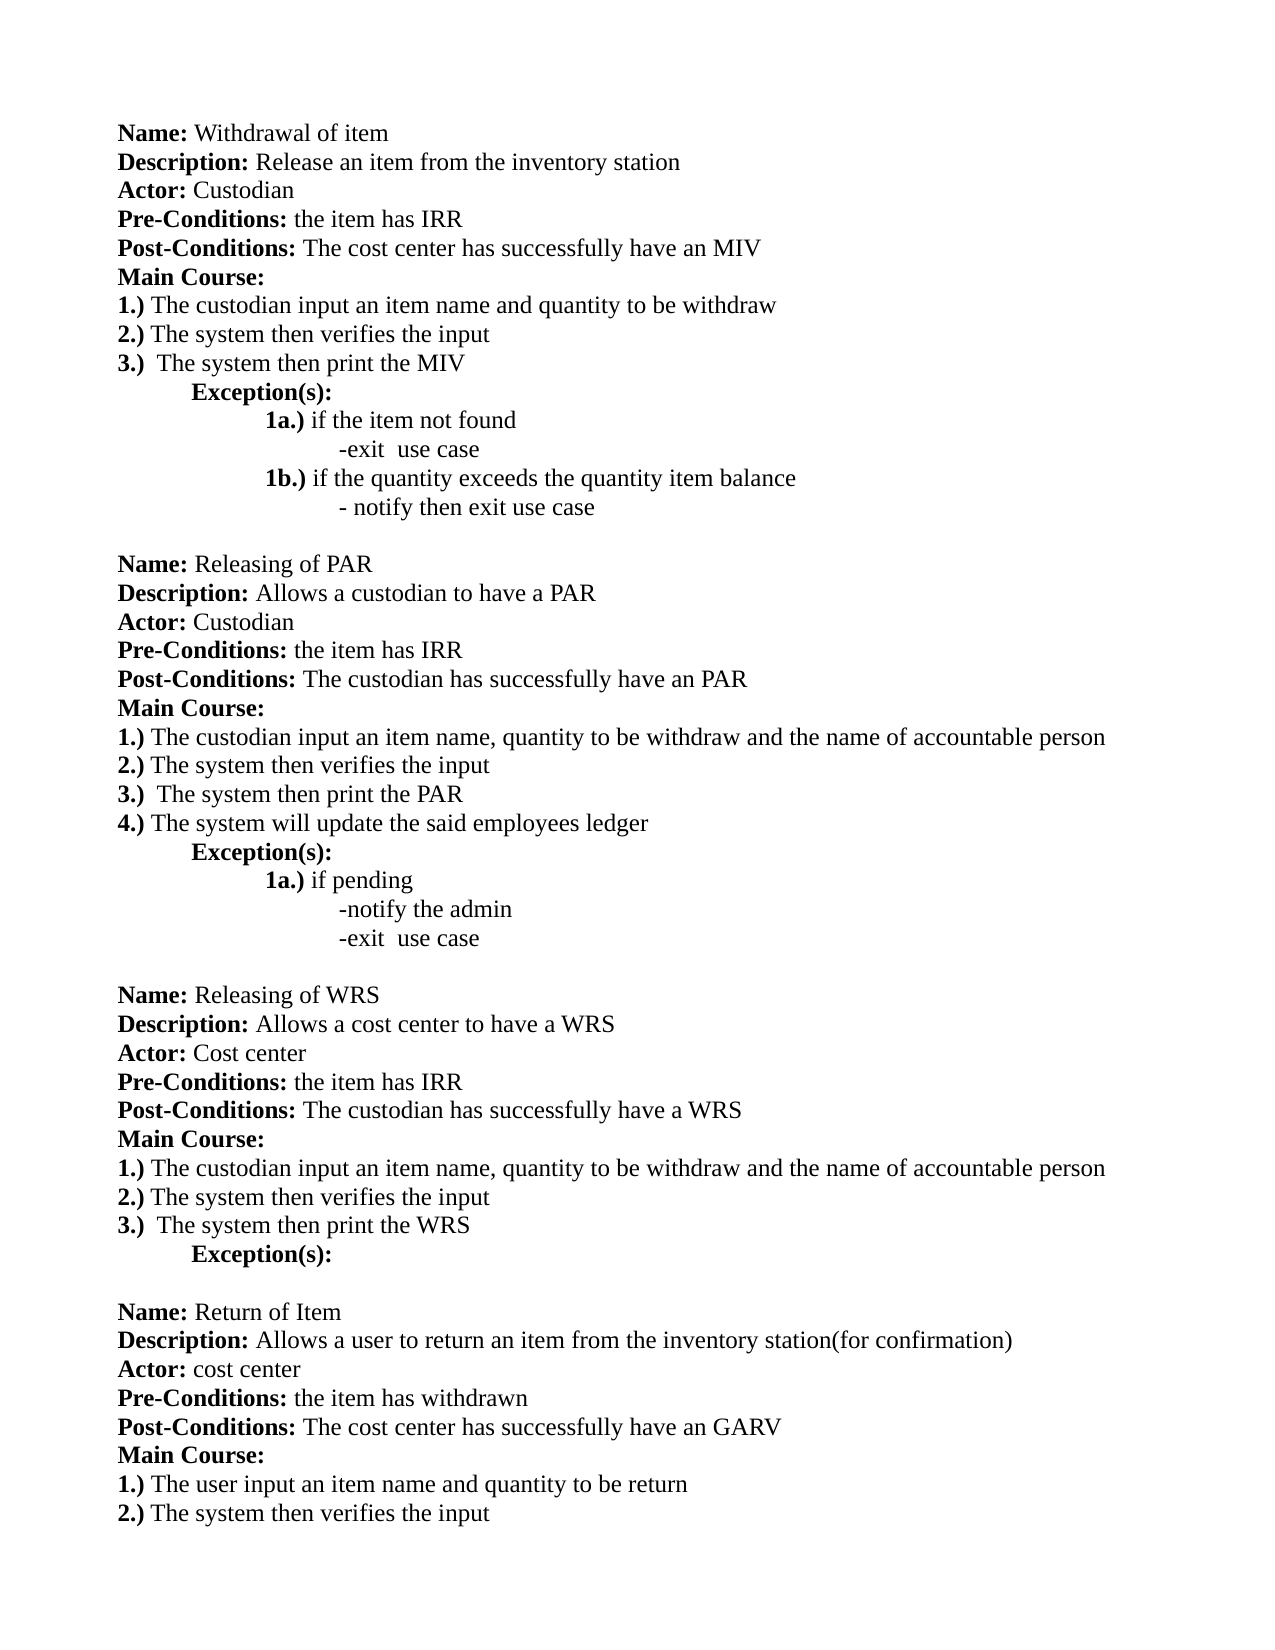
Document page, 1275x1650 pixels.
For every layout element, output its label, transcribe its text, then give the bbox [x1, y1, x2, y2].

text Description: Allows a user to return an item from the inventory station(for confirmation) [117, 1326, 1158, 1354]
text Actor: Cost center [117, 1038, 1158, 1067]
text -notify the admin [117, 894, 1158, 923]
text Pre-Conditions: the item has IRR [117, 1067, 1158, 1096]
text 2.) The system then verifies the input [117, 319, 1158, 348]
text 1.) The custodian input an item name, quantity to be withdraw and the name of accountable person [117, 722, 1158, 751]
text Post-Conditions: The custodian has successfully have a WRS [117, 1096, 1158, 1124]
text Main Course: [117, 1124, 1158, 1153]
text Main Course: [117, 262, 1158, 291]
text Description: Release an item from the inventory station [117, 147, 1158, 176]
text Exception(s): [117, 1239, 1158, 1268]
text - notify then exit use case [117, 492, 1158, 521]
text Description: Allows a custodian to have a PAR [117, 578, 1158, 607]
text 1a.) if the item not found [117, 406, 1158, 434]
text Actor: cost center [117, 1354, 1158, 1383]
text Main Course: [117, 693, 1158, 722]
text Exception(s): [117, 377, 1158, 406]
text Actor: Custodian [117, 176, 1158, 204]
text Name: Releasing of WRS [117, 981, 1158, 1009]
text Actor: Custodian [117, 607, 1158, 636]
text 4.) The system will update the said employees ledger [117, 808, 1158, 837]
text 3.) The system then print the MIV [117, 348, 1158, 377]
text 1b.) if the quantity exceeds the quantity item balance [117, 463, 1158, 492]
text Name: Withdrawal of item [117, 118, 1158, 147]
text 3.) The system then print the PAR [117, 779, 1158, 808]
text 2.) The system then verifies the input [117, 1182, 1158, 1211]
text Post-Conditions: The custodian has successfully have an PAR [117, 664, 1158, 693]
text Main Course: [117, 1441, 1158, 1469]
text Pre-Conditions: the item has IRR [117, 636, 1158, 664]
text Description: Allows a cost center to have a WRS [117, 1009, 1158, 1038]
text Name: Releasing of PAR [117, 549, 1158, 578]
text -exit use case [117, 434, 1158, 463]
text -exit use case [117, 923, 1158, 952]
text Name: Return of Item [117, 1297, 1158, 1326]
text 1.) The custodian input an item name and quantity to be withdraw [117, 291, 1158, 319]
text Post-Conditions: The cost center has successfully have an GARV [117, 1412, 1158, 1441]
text 2.) The system then verifies the input [117, 1498, 1158, 1527]
text 3.) The system then print the WRS [117, 1211, 1158, 1239]
text 1a.) if pending [117, 866, 1158, 894]
text 2.) The system then verifies the input [117, 751, 1158, 779]
text 1.) The user input an item name and quantity to be return [117, 1469, 1158, 1498]
text Exception(s): [117, 837, 1158, 866]
text 1.) The custodian input an item name, quantity to be withdraw and the name of accountable person [117, 1153, 1158, 1182]
text Pre-Conditions: the item has withdrawn [117, 1383, 1158, 1412]
text Post-Conditions: The cost center has successfully have an MIV [117, 233, 1158, 262]
text Pre-Conditions: the item has IRR [117, 204, 1158, 233]
